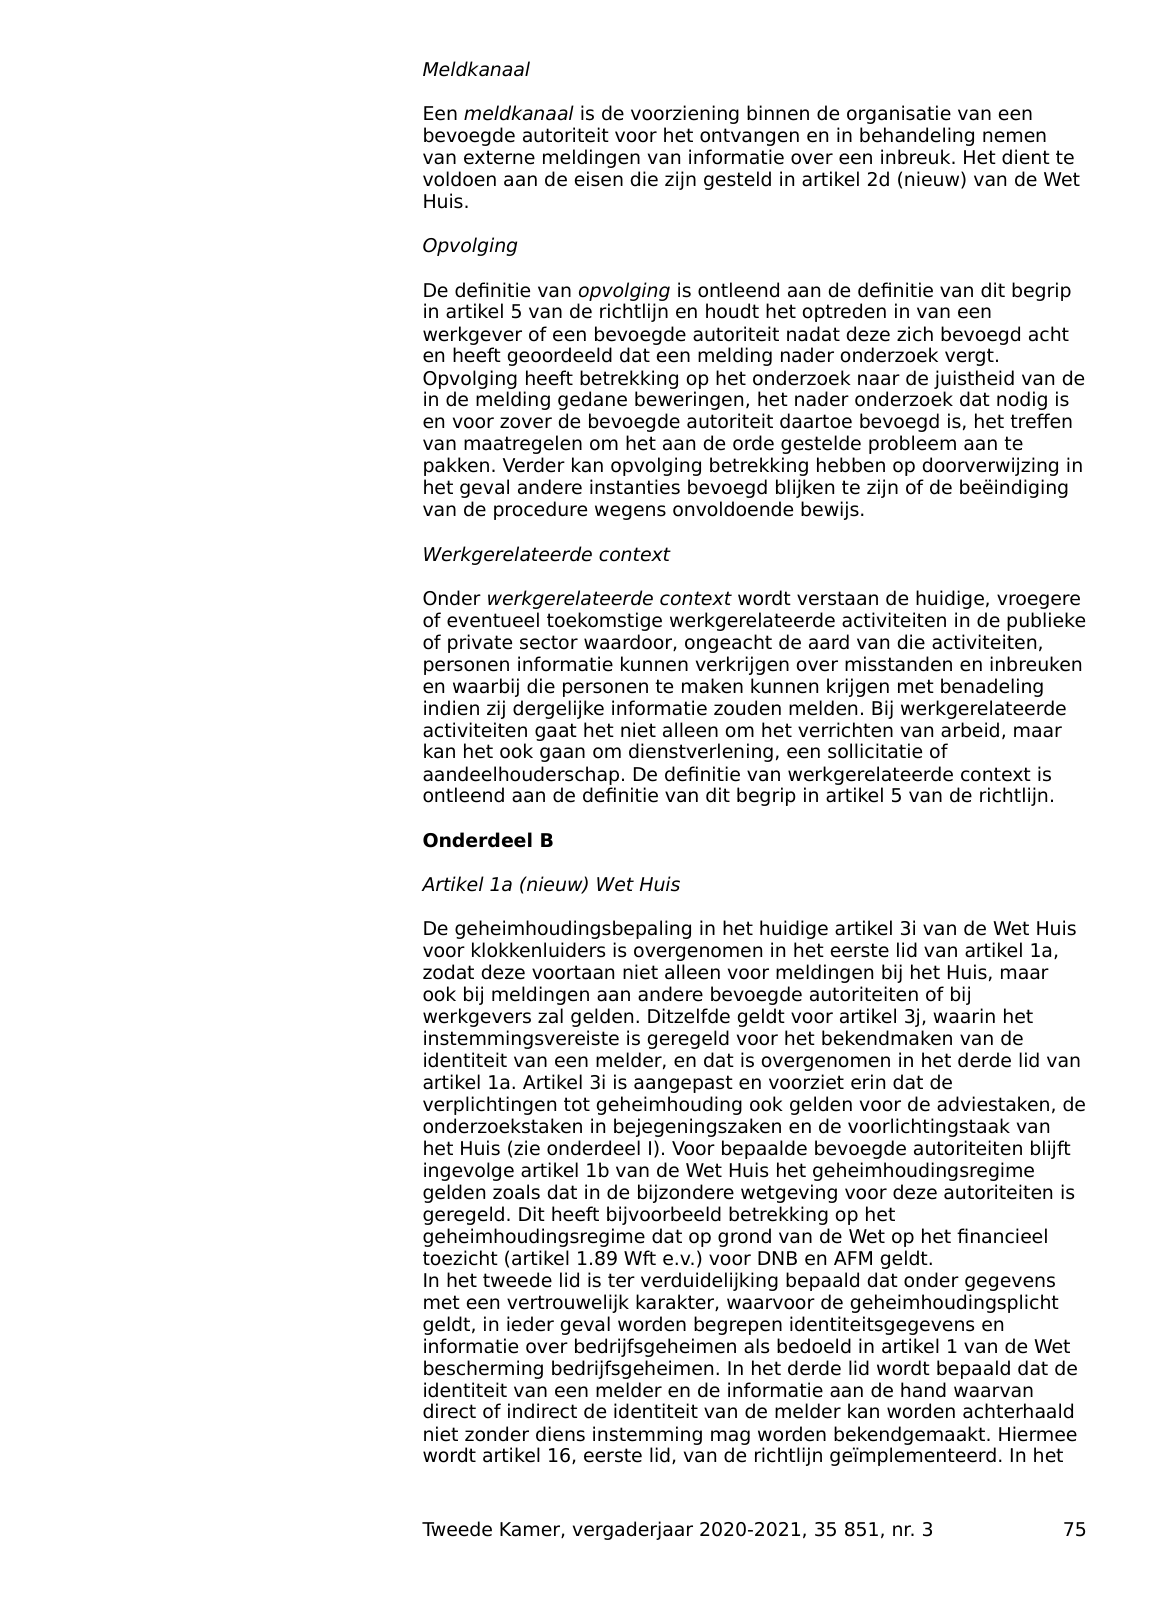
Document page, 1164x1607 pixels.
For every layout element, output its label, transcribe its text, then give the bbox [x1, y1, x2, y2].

subtitle Onderdeel B [422, 829, 1087, 852]
text De geheimhoudingsbepaling in het huidige artikel 3i van de Wet Huis voor klokkenluiders is overgenomen in het eerste lid van artikel 1a, zodat deze voortaan niet alleen voor meldingen bij het Huis, maar ook bij meldingen aan andere bevoegde autoriteiten of bij werkgevers zal gelden. Ditzelfde geldt voor artikel 3j, waarin het instemmingsvereiste is geregeld voor het bekendmaken van de identiteit van een melder, en dat is overgenomen in het derde lid van artikel 1a. Artikel 3i is aangepast en voorziet erin dat de verplichtingen tot geheimhouding ook gelden voor de adviestaken, de onderzoekstaken in bejegeningszaken en de voorlichtingstaak van het Huis (zie onderdeel I). Voor bepaalde bevoegde autoriteiten blijft ingevolge artikel 1b van de Wet Huis het geheimhoudingsregime gelden zoals dat in de bijzondere wetgeving voor deze autoriteiten is geregeld. Dit heeft bijvoorbeeld betrekking op het geheimhoudingsregime dat op grond van de Wet op het financieel toezicht (artikel 1.89 Wft e.v.) voor DNB en AFM geldt. [422, 918, 1087, 1269]
text Een meldkanaal is de voorziening binnen de organisatie van een bevoegde autoriteit voor het ontvangen en in behandeling nemen van externe meldingen van informatie over een inbreuk. Het dient te voldoen aan de eisen die zijn gesteld in artikel 2d (nieuw) van de Wet Huis. [422, 103, 1087, 213]
subtitle Meldkanaal [422, 59, 1087, 81]
subtitle Artikel 1a (nieuw) Wet Huis [422, 874, 1087, 896]
text De definitie van opvolging is ontleend aan de definitie van dit begrip in artikel 5 van de richtlijn en houdt het optreden in van een werkgever of een bevoegde autoriteit nadat deze zich bevoegd acht en heeft geoordeeld dat een melding nader onderzoek vergt. Opvolging heeft betrekking op het onderzoek naar de juistheid van de in de melding gedane beweringen, het nader onderzoek dat nodig is en voor zover de bevoegde autoriteit daartoe bevoegd is, het treffen van maatregelen om het aan de orde gestelde probleem aan te pakken. Verder kan opvolging betrekking hebben op doorverwijzing in het geval andere instanties bevoegd blijken te zijn of de beëindiging van de procedure wegens onvoldoende bewijs. [422, 279, 1087, 521]
subtitle Opvolging [422, 235, 1087, 257]
text Onder werkgerelateerde context wordt verstaan de huidige, vroegere of eventueel toekomstige werkgerelateerde activiteiten in de publieke of private sector waardoor, ongeacht de aard van die activiteiten, personen informatie kunnen verkrijgen over misstanden en inbreuken en waarbij die personen te maken kunnen krijgen met benadeling indien zij dergelijke informatie zouden melden. Bij werkgerelateerde activiteiten gaat het niet alleen om het verrichten van arbeid, maar kan het ook gaan om dienstverlening, een sollicitatie of aandeelhouderschap. De definitie van werkgerelateerde context is ontleend aan de definitie van dit begrip in artikel 5 van de richtlijn. [422, 588, 1087, 807]
text In het tweede lid is ter verduidelijking bepaald dat onder gegevens met een vertrouwelijk karakter, waarvoor de geheimhoudingsplicht geldt, in ieder geval worden begrepen identiteitsgegevens en informatie over bedrijfsgeheimen als bedoeld in artikel 1 van de Wet bescherming bedrijfsgeheimen. In het derde lid wordt bepaald dat de identiteit van een melder en de informatie aan de hand waarvan direct of indirect de identiteit van de melder kan worden achterhaald niet zonder diens instemming mag worden bekendgemaakt. Hiermee wordt artikel 16, eerste lid, van de richtlijn geïmplementeerd. In het [422, 1269, 1087, 1467]
subtitle Werkgerelateerde context [422, 543, 1087, 565]
